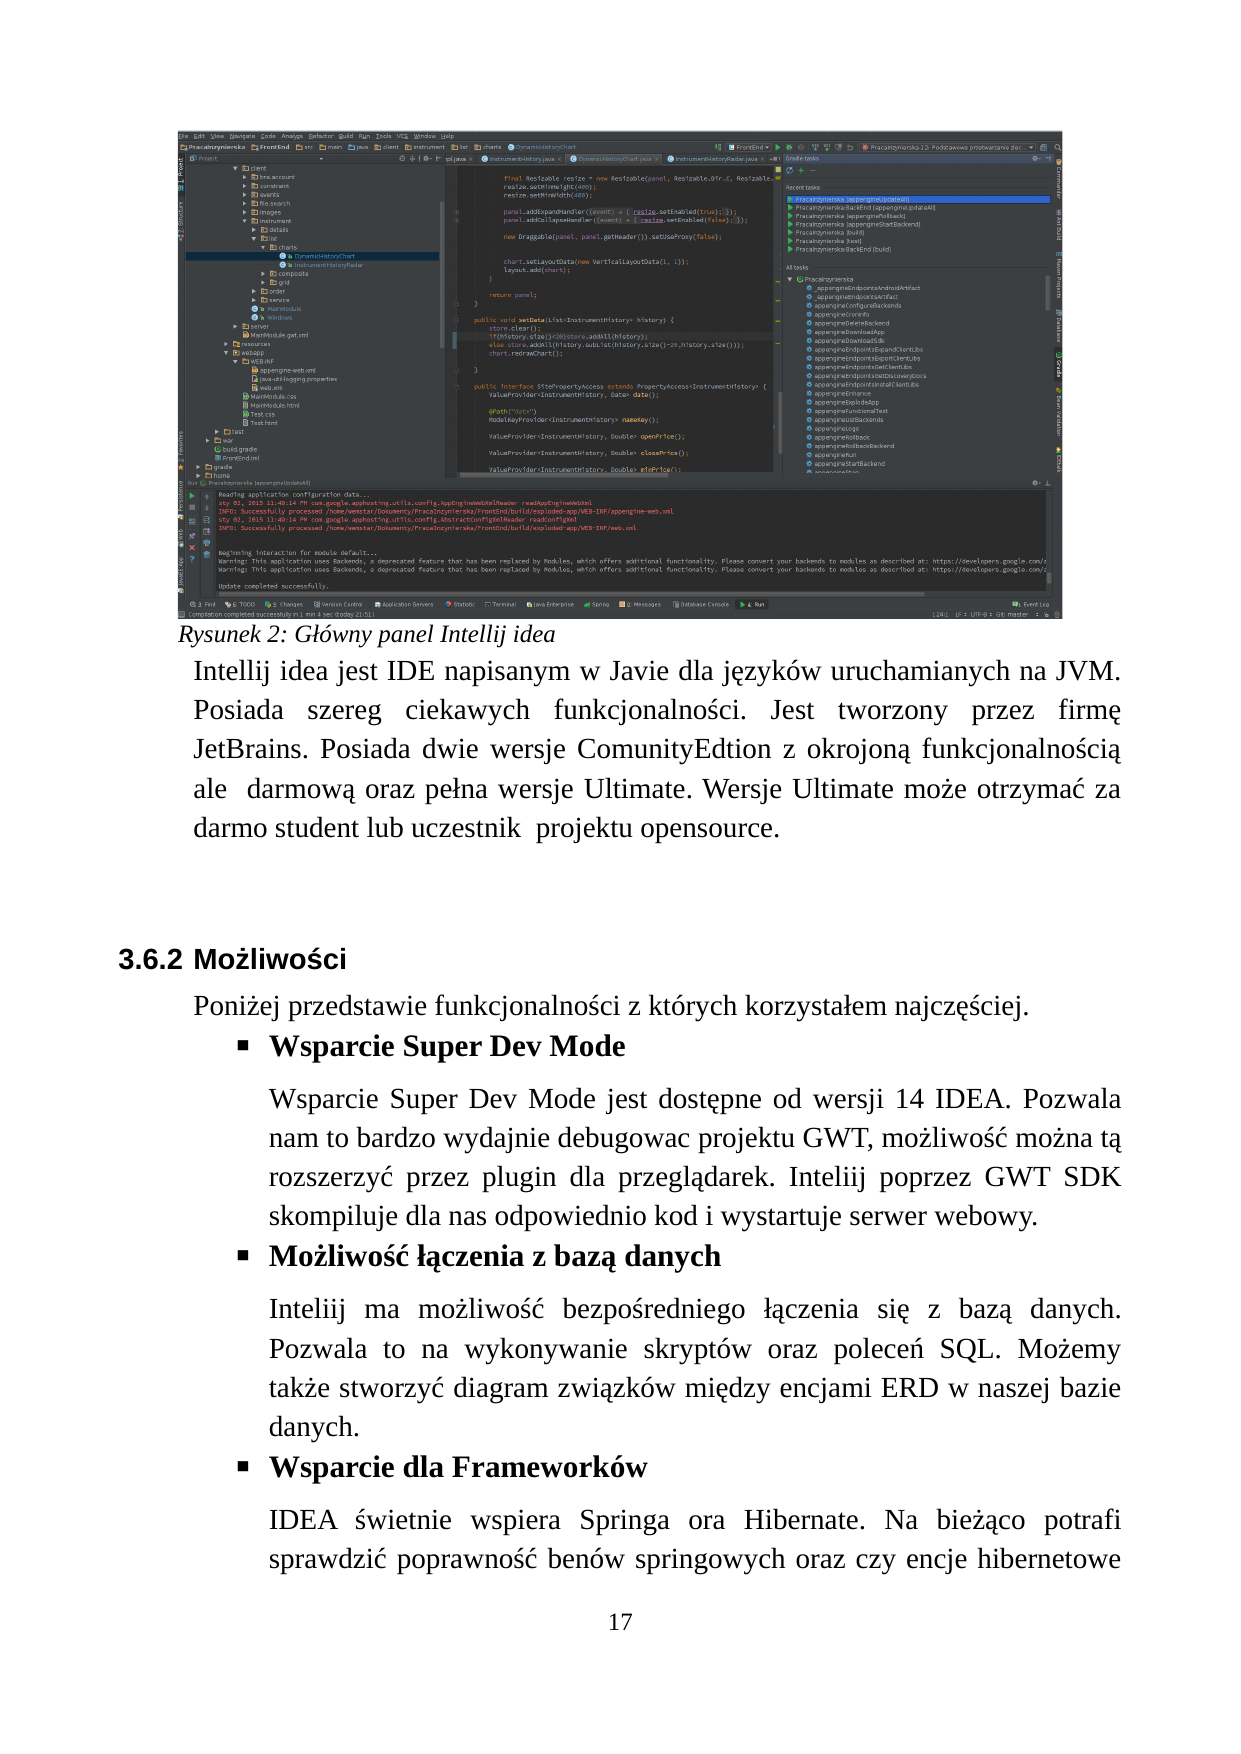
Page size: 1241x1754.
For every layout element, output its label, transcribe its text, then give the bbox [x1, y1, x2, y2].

list Inteliij ma możliwość bezpośredniego łączenia się z bazą danych. Pozwala to na wykonywanie skryptów oraz poleceń SQL. Możemy także stworzyć diagram związków między encjami ERD w naszej bazie danych. [231, 1292, 1122, 1443]
list Wsparcie Super Dev Mode [231, 1027, 1122, 1063]
list Rysunek 2: Główny panel Intellij idea [178, 619, 1062, 648]
list Wsparcie dla Frameworków [231, 1448, 1122, 1484]
picture [177, 130, 1063, 619]
list IDEA świetnie wspiera Springa ora Hibernate. Na bieżąco potrafi sprawdzić poprawność benów springowych oraz czy encje hibernetowe [231, 1502, 1122, 1575]
list Poniżej przedstawie funkcjonalności z których korzystałem najczęściej. [156, 988, 1122, 1022]
list Intellij idea jest IDE napisanym w Javie dla języków uruchamianych na JVM. Posiada szereg ciekawych funkcjonalności. Jest tworzony przez firmę JetBrains. Posiada dwie wersje ComunityEdtion z okrojoną funkcjonalnością ale darmową oraz pełna wersje Ultimate. Wersje Ultimate może otrzymać za darmo student lub uczestnik projektu opensource. [156, 118, 1122, 843]
list Wsparcie Super Dev Mode jest dostępne od wersji 14 IDEA. Pozwala nam to bardzo wydajnie debugowac projektu GWT, możliwość można tą rozszerzyć przez plugin dla przeglądarek. Inteliij poprzez GWT SDK skompiluje dla nas odpowiednio kod i wystartuje serwer webowy. [231, 1081, 1122, 1232]
subtitle Możliwości [118, 942, 1122, 976]
list Możliwość łączenia z bazą danych [231, 1238, 1122, 1274]
